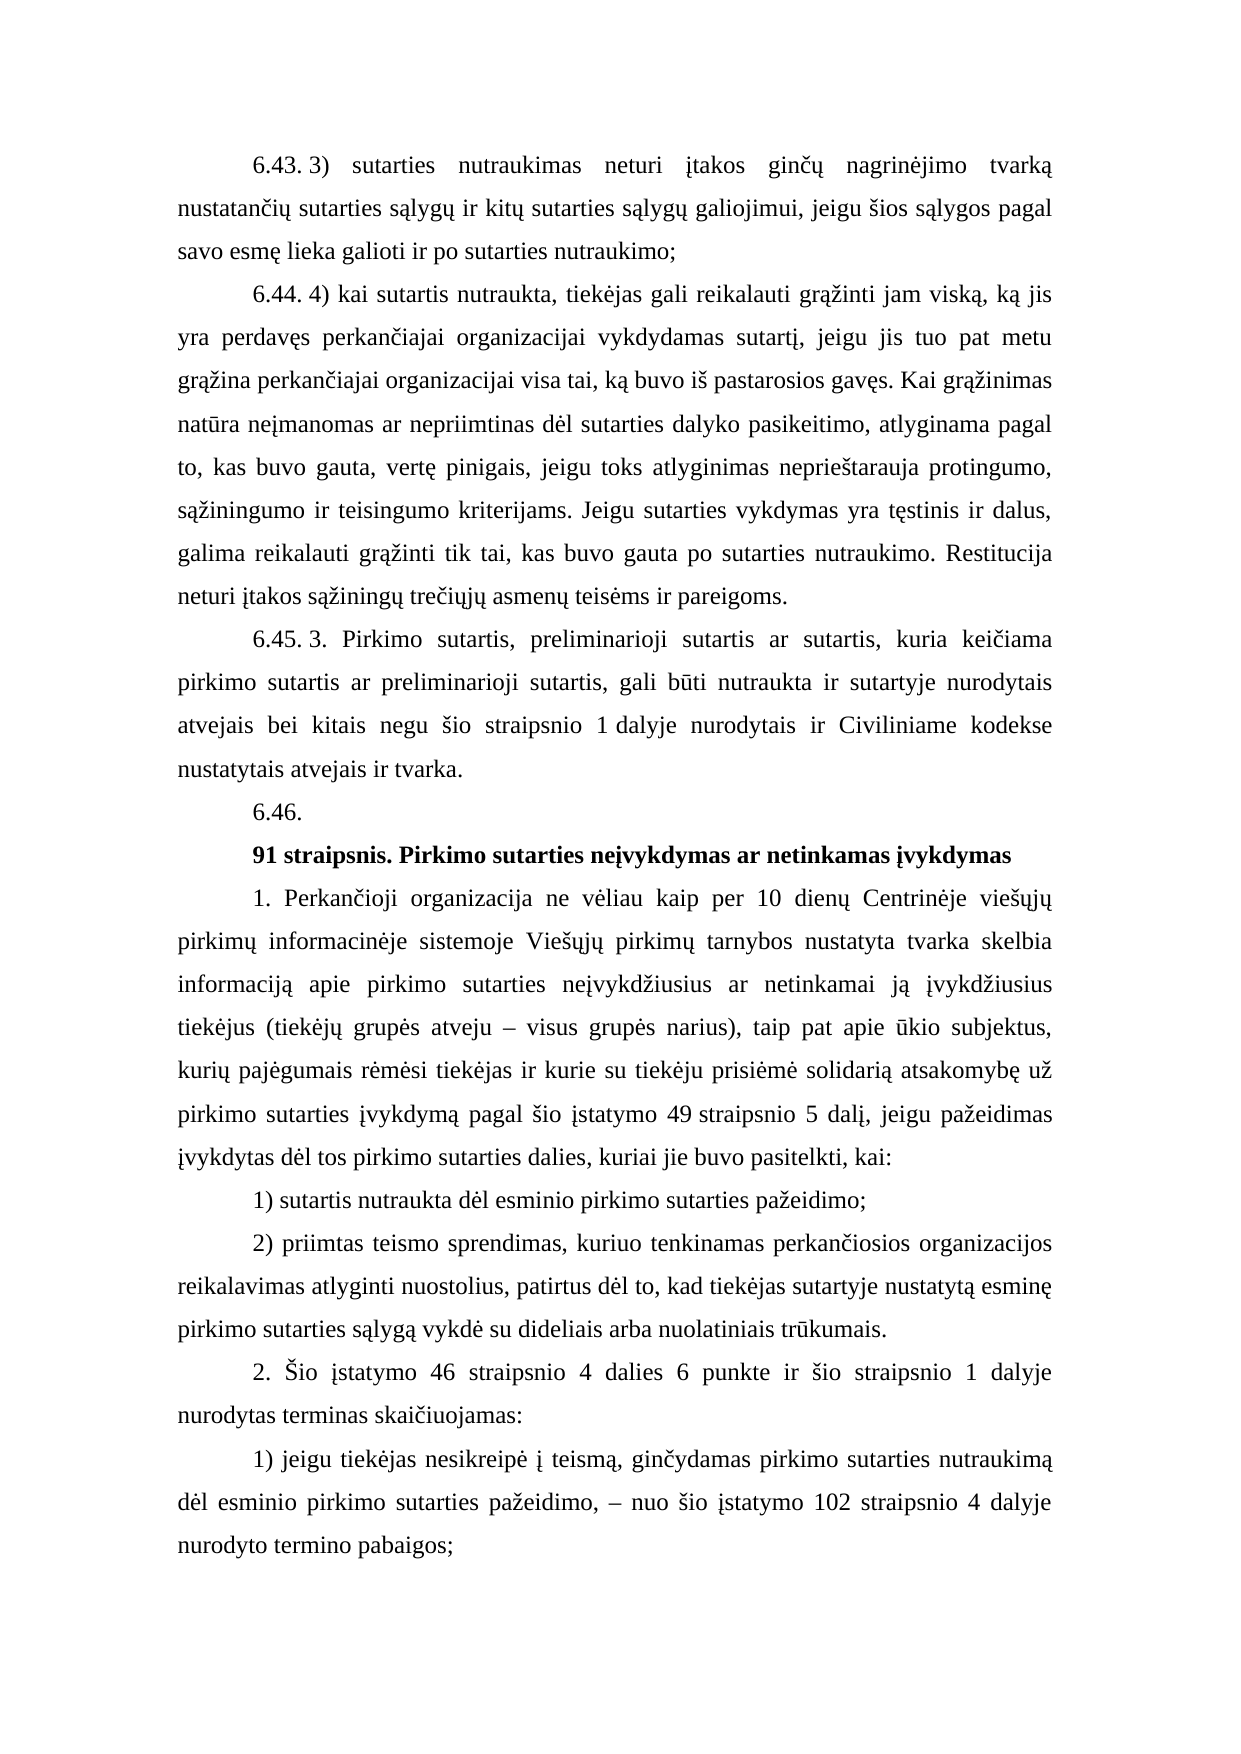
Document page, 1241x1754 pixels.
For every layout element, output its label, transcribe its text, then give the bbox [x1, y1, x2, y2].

text 1) sutartis nutraukta dėl esminio pirkimo sutarties pažeidimo; [177, 1185, 1053, 1214]
text 1. Perkančioji organizacija ne vėliau kaip per 10 dienų Centrinėje viešųjų pirkimų informacinėje sistemoje Viešųjų pirkimų tarnybos nustatyta tvarka skelbia informaciją apie pirkimo sutarties neįvykdžiusius ar netinkamai ją įvykdžiusius tiekėjus (tiekėjų grupės atveju – visus grupės narius), taip pat apie ūkio subjektus, kurių pajėgumais rėmėsi tiekėjas ir kurie su tiekėju prisiėmė solidarią atsakomybę už pirkimo sutarties įvykdymą pagal šio įstatymo 49 straipsnio 5 dalį, jeigu pažeidimas įvykdytas dėl tos pirkimo sutarties dalies, kuriai jie buvo pasitelkti, kai: [177, 883, 1053, 1171]
text 91 straipsnis. Pirkimo sutarties neįvykdymas ar netinkamas įvykdymas [177, 840, 1053, 869]
subtitle 4) kai sutartis nutraukta, tiekėjas gali reikalauti grąžinti jam viską, ką jis yra perdavęs perkančiajai organizacijai vykdydamas sutartį, jeigu jis tuo pat metu grąžina perkančiajai organizacijai visa tai, ką buvo iš pastarosios gavęs. Kai grąžinimas natūra neįmanomas ar nepriimtinas dėl sutarties dalyko pasikeitimo, atlyginama pagal to, kas buvo gauta, vertę pinigais, jeigu toks atlyginimas neprieštarauja protingumo, sąžiningumo ir teisingumo kriterijams. Jeigu sutarties vykdymas yra tęstinis ir dalus, galima reikalauti grąžinti tik tai, kas buvo gauta po sutarties nutraukimo. Restitucija neturi įtakos sąžiningų trečiųjų asmenų teisėms ir pareigoms. [177, 279, 1053, 610]
text 1) jeigu tiekėjas nesikreipė į teismą, ginčydamas pirkimo sutarties nutraukimą dėl esminio pirkimo sutarties pažeidimo, – nuo šio įstatymo 102 straipsnio 4 dalyje nurodyto termino pabaigos; [177, 1444, 1053, 1559]
subtitle 3) sutarties nutraukimas neturi įtakos ginčų nagrinėjimo tvarką nustatančių sutarties sąlygų ir kitų sutarties sąlygų galiojimui, jeigu šios sąlygos pagal savo esmę lieka galioti ir po sutarties nutraukimo; [177, 150, 1053, 265]
subtitle 3. Pirkimo sutartis, preliminarioji sutartis ar sutartis, kuria keičiama pirkimo sutartis ar preliminarioji sutartis, gali būti nutraukta ir sutartyje nurodytais atvejais bei kitais negu šio straipsnio 1 dalyje nurodytais ir Civiliniame kodekse nustatytais atvejais ir tvarka. [177, 624, 1053, 782]
text 2. Šio įstatymo 46 straipsnio 4 dalies 6 punkte ir šio straipsnio 1 dalyje nurodytas terminas skaičiuojamas: [177, 1357, 1053, 1429]
text 2) priimtas teismo sprendimas, kuriuo tenkinamas perkančiosios organizacijos reikalavimas atlyginti nuostolius, patirtus dėl to, kad tiekėjas sutartyje nustatytą esminę pirkimo sutarties sąlygą vykdė su dideliais arba nuolatiniais trūkumais. [177, 1228, 1053, 1343]
